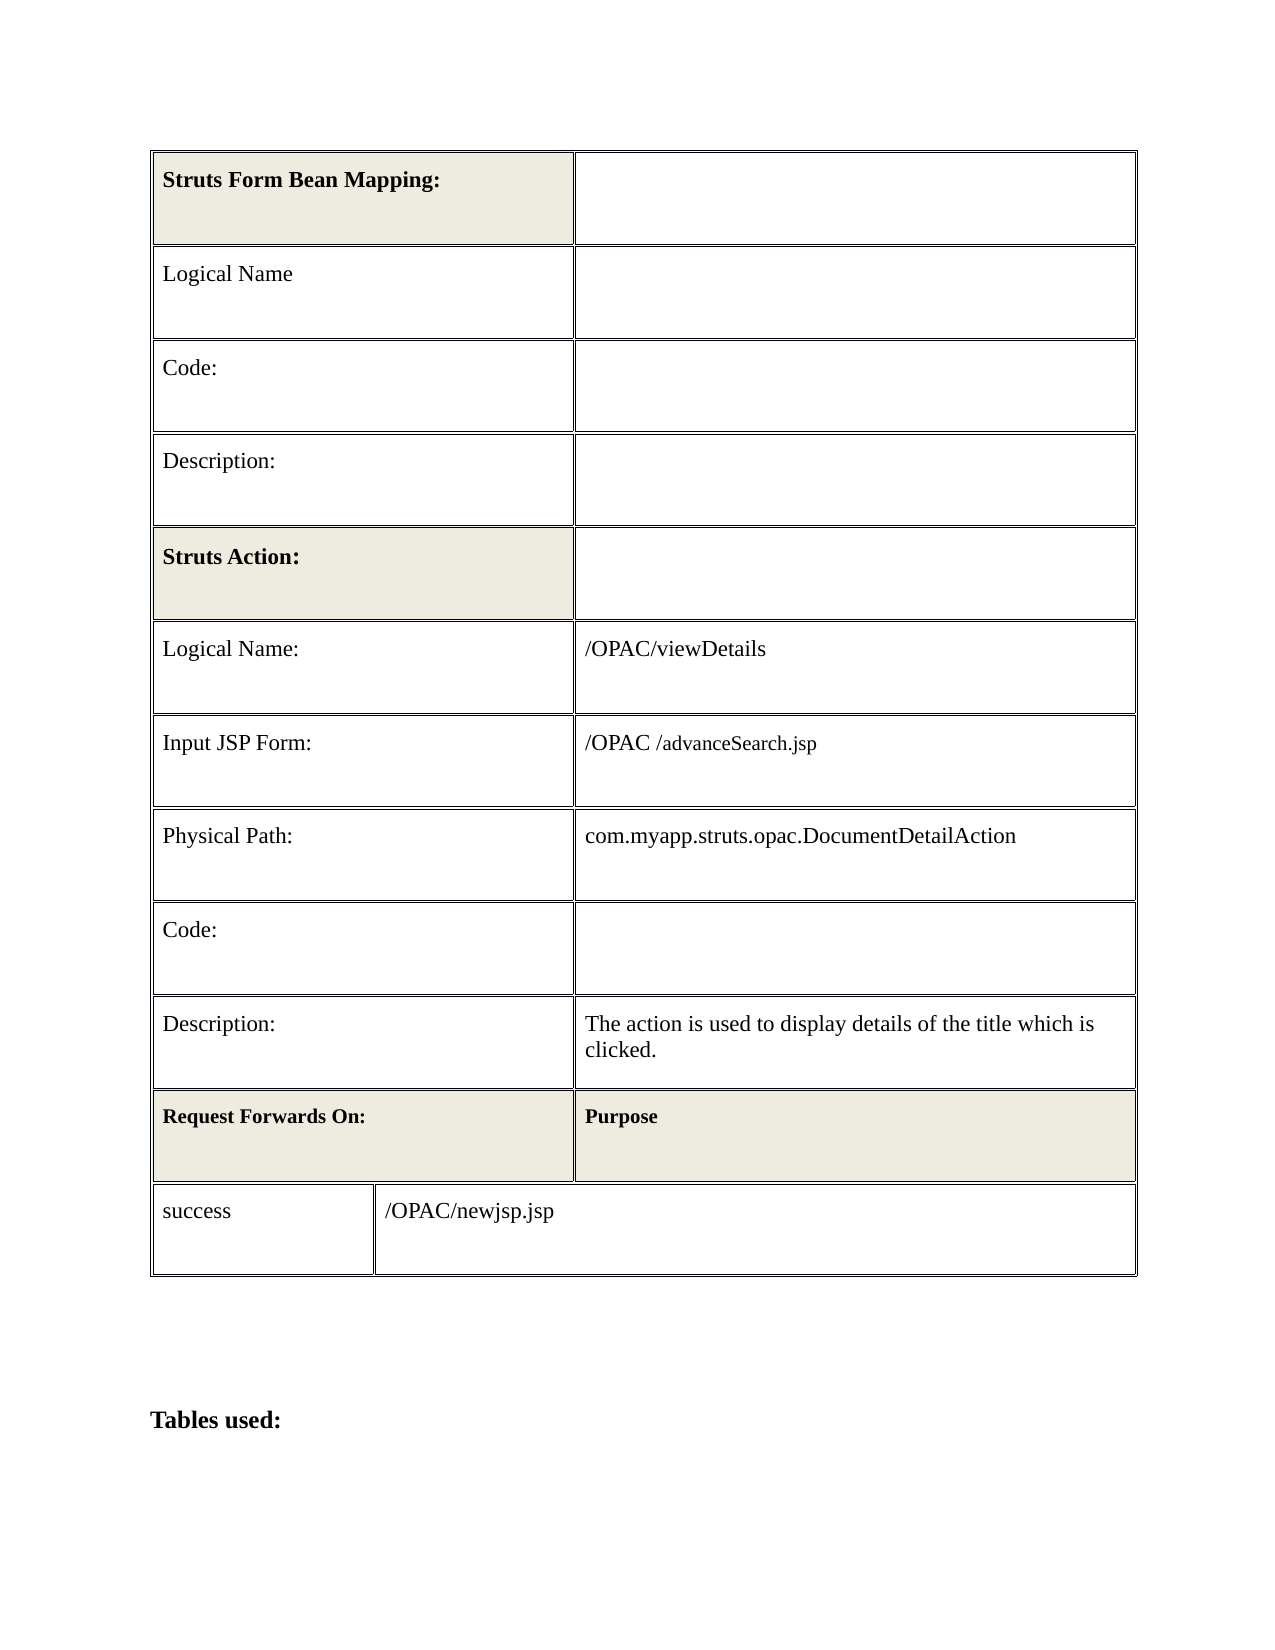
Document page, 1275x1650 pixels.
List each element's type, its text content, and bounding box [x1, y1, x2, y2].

table_cell Logical Name: [154, 622, 573, 712]
text Tables used: [150, 1405, 1125, 1434]
table_cell Logical Name [154, 247, 573, 337]
table_cell Purpose [576, 1091, 1135, 1181]
table_cell [576, 247, 1135, 337]
table_cell [576, 903, 1135, 994]
table_cell Struts Action: [154, 528, 573, 619]
table_cell [576, 528, 1135, 619]
table_cell Description: [154, 435, 573, 525]
table_cell [576, 341, 1135, 431]
table_cell /OPAC/viewDetails [576, 622, 1135, 712]
table_cell [576, 435, 1135, 525]
table_cell /OPAC/newjsp.jsp [376, 1185, 1135, 1273]
table_cell success [154, 1185, 373, 1273]
table_cell Physical Path: [154, 810, 573, 900]
table_cell The action is used to display details of the title which is clicked. [576, 997, 1135, 1087]
table_cell Input JSP Form: [154, 716, 573, 806]
table_cell /OPAC /advanceSearch.jsp [576, 716, 1135, 806]
table_cell com.myapp.struts.opac.DocumentDetailAction [576, 810, 1135, 900]
table_cell Code: [154, 341, 573, 431]
table_header [576, 153, 1135, 244]
table_header Struts Form Bean Mapping: [154, 153, 573, 244]
table_cell Code: [154, 903, 573, 994]
table_cell Request Forwards On: [154, 1091, 573, 1181]
table_cell Description: [154, 997, 573, 1087]
